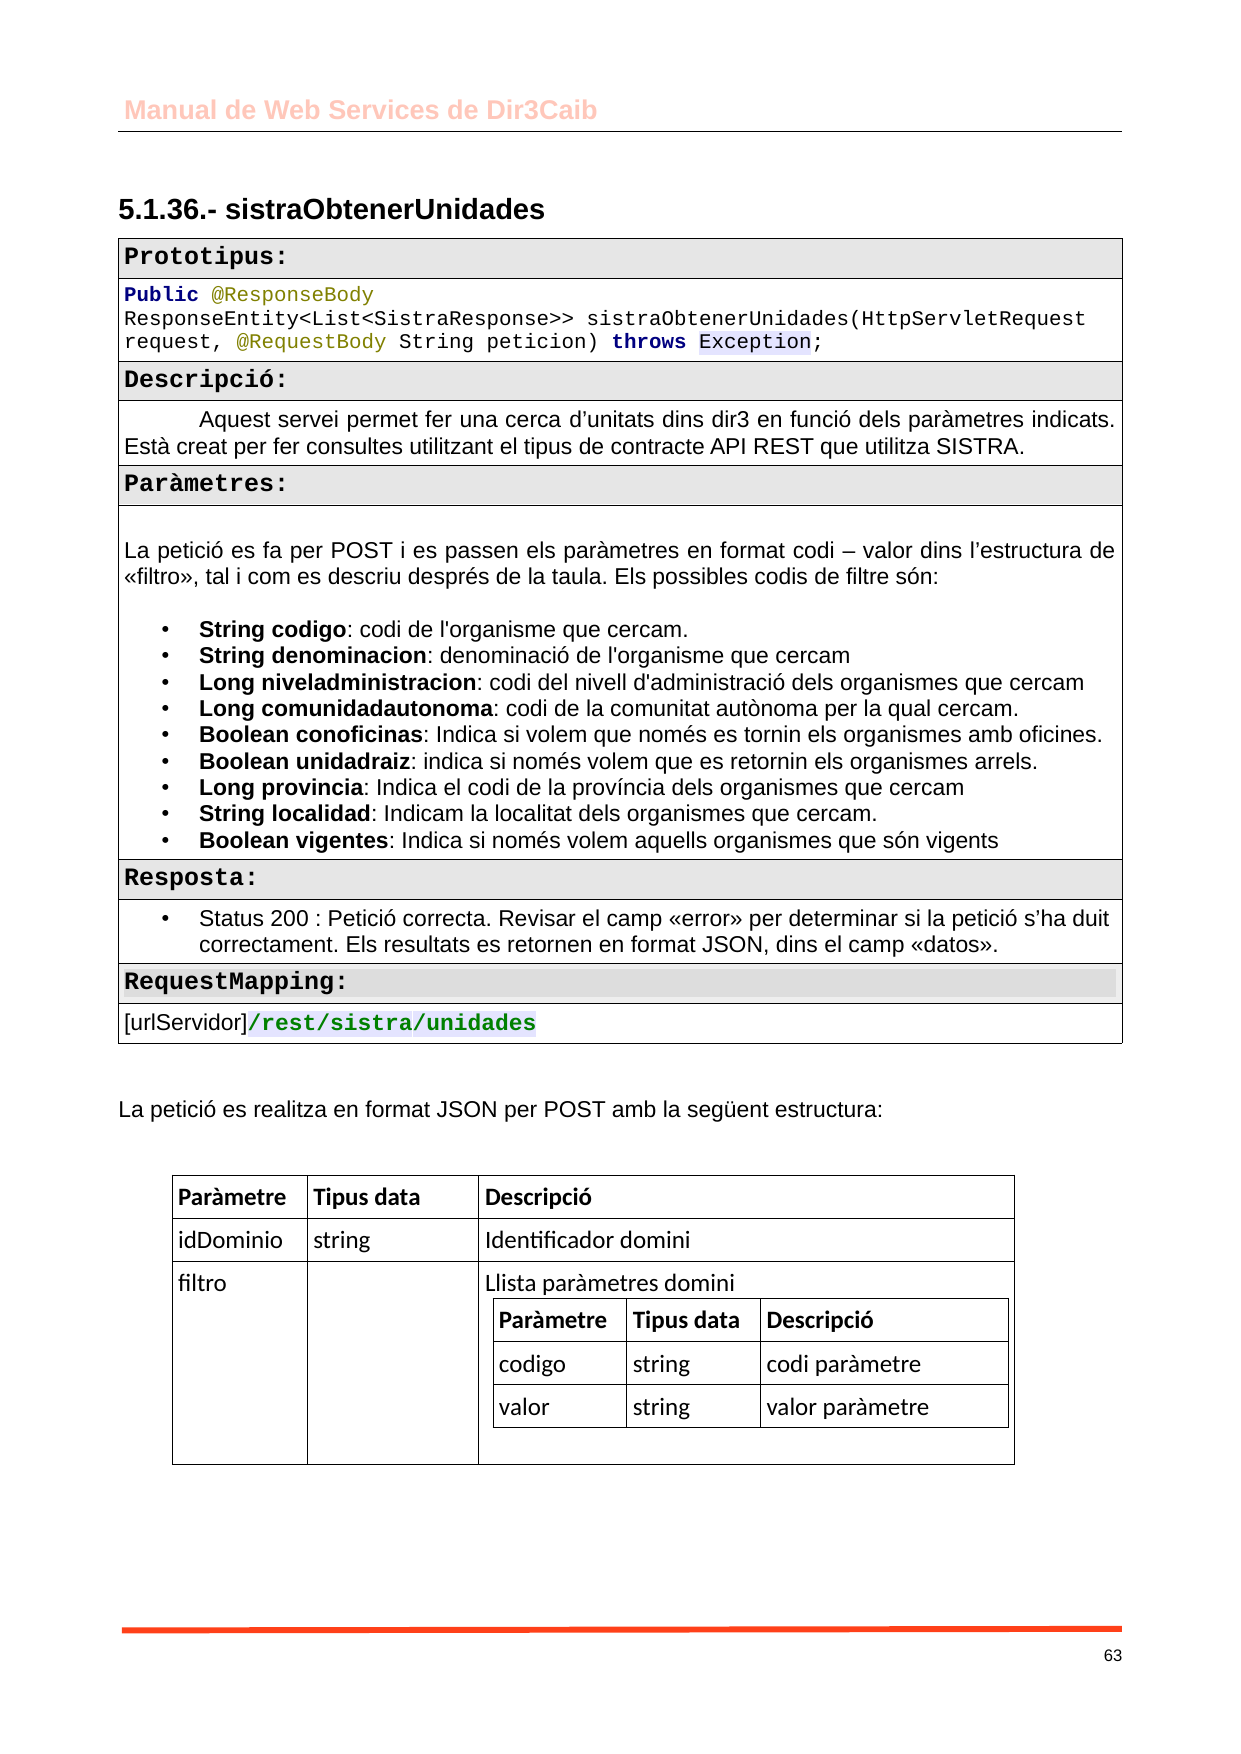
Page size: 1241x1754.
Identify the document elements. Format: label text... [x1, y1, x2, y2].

table_cell Resposta: [119, 860, 1122, 899]
table_cell Paràmetres: [119, 466, 1122, 504]
table_cell filtro [173, 1262, 307, 1464]
table_cell La petició es fa per POST i es passen els paràmetres en format codi – valor dins l’estructura de «filtro», tal i com es descriu després de la taula. Els possibles codis de filtre són: String codigo: codi de l'organisme que cercam. String denominacion: denominació de l'organisme que cercam Long niveladministracion: codi del nivell d'administració dels organismes que cercam Long comunidadautonoma: codi de la comunitat autònoma per la qual cercam. Boolean conoficinas: Indica si volem que només es tornin els organismes amb oficines. Boolean unidadraiz: indica si només volem que es retornin els organismes arrels. Long provincia: Indica el codi de la província dels organismes que cercam String localidad: Indicam la localitat dels organismes que cercam. Boolean vigentes: Indica si només volem aquells organismes que són vigents [119, 506, 1122, 859]
table_cell string [627, 1385, 760, 1427]
table_header Prototipus: [119, 239, 1122, 278]
table_header Paràmetre [494, 1299, 626, 1341]
table_cell Identificador domini [479, 1219, 1014, 1261]
table_cell Public @ResponseBody ResponseEntity<List<SistraResponse>> sistraObtenerUnidades(HttpServletRequest request, @RequestBody String peticion) throws Exception; [119, 279, 1122, 361]
table_cell [urlServidor]/rest/sistra/unidades [119, 1004, 1122, 1043]
table_cell [308, 1262, 478, 1464]
table_cell Status 200 : Petició correcta. Revisar el camp «error» per determinar si la petició s’ha duit correctament. Els resultats es retornen en format JSON, dins el camp «datos». [119, 900, 1122, 963]
table_cell string [627, 1342, 760, 1384]
table_cell valor paràmetre [761, 1385, 1008, 1427]
table_header Descripció [479, 1176, 1014, 1218]
table_header Paràmetre [173, 1176, 307, 1218]
table_cell codi paràmetre [761, 1342, 1008, 1384]
table_cell idDominio [173, 1219, 307, 1261]
table_cell codigo [494, 1342, 626, 1384]
subtitle sistraObtenerUnidades [118, 192, 1122, 226]
table_cell Aquest servei permet fer una cerca d’unitats dins dir3 en funció dels paràmetres indicats. Està creat per fer consultes utilitzant el tipus de contracte API REST que utilitza SISTRA. [119, 401, 1122, 465]
text La petició es realitza en format JSON per POST amb la següent estructura: [118, 1096, 1122, 1122]
table_cell RequestMapping: [119, 964, 1122, 1003]
table_cell string [308, 1219, 478, 1261]
table_header Tipus data [627, 1299, 760, 1341]
table_header Tipus data [308, 1176, 478, 1218]
table_cell Llista paràmetres domini [479, 1262, 1014, 1464]
table_header Descripció [761, 1299, 1008, 1341]
table_cell Descripció: [119, 362, 1122, 400]
table_cell valor [494, 1385, 626, 1427]
